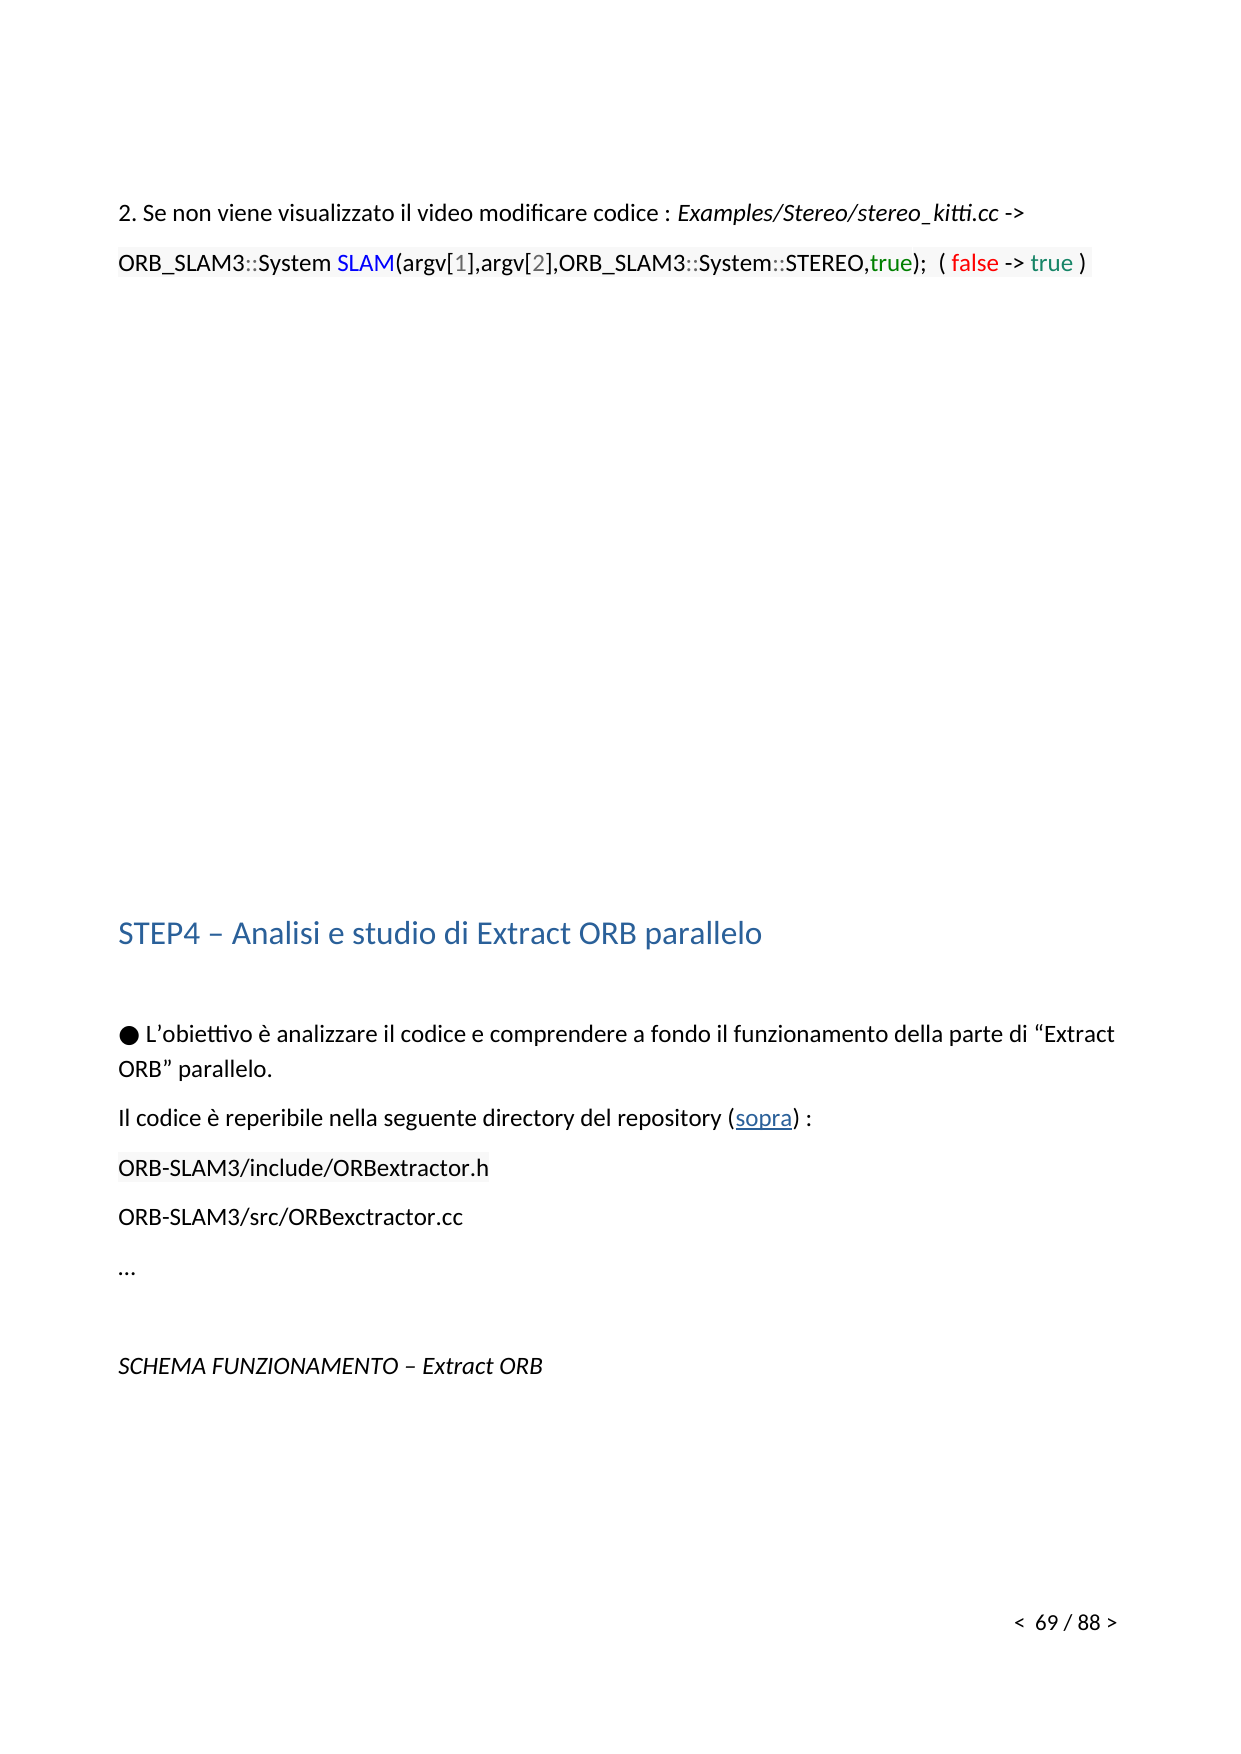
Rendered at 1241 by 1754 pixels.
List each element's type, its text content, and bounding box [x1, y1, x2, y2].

text Il codice è reperibile nella seguente directory del repository (sopra) : [118, 1102, 1122, 1133]
text ORB-SLAM3/src/ORBexctractor.cc [118, 1202, 1122, 1232]
text 2. Se non viene visualizzato il video modificare codice : Examples/Stereo/stereo_kitti.cc -> [118, 197, 1122, 228]
text ORB-SLAM3/include/ORBextractor.h [118, 1152, 1122, 1182]
text SCHEMA FUNZIONAMENTO – Extract ORB [118, 1350, 1122, 1381]
text ORB_SLAM3::System SLAM(argv[1],argv[2],ORB_SLAM3::System::STEREO,true); ( false -> true ) [118, 247, 1122, 277]
text ● L’obiettivo è analizzare il codice e comprendere a fondo il funzionamento della parte di “Extract ORB” parallelo. [118, 1018, 1122, 1083]
text … [118, 1251, 1122, 1282]
subtitle STEP4 – Analisi e studio di Extract ORB parallelo [118, 912, 1122, 953]
